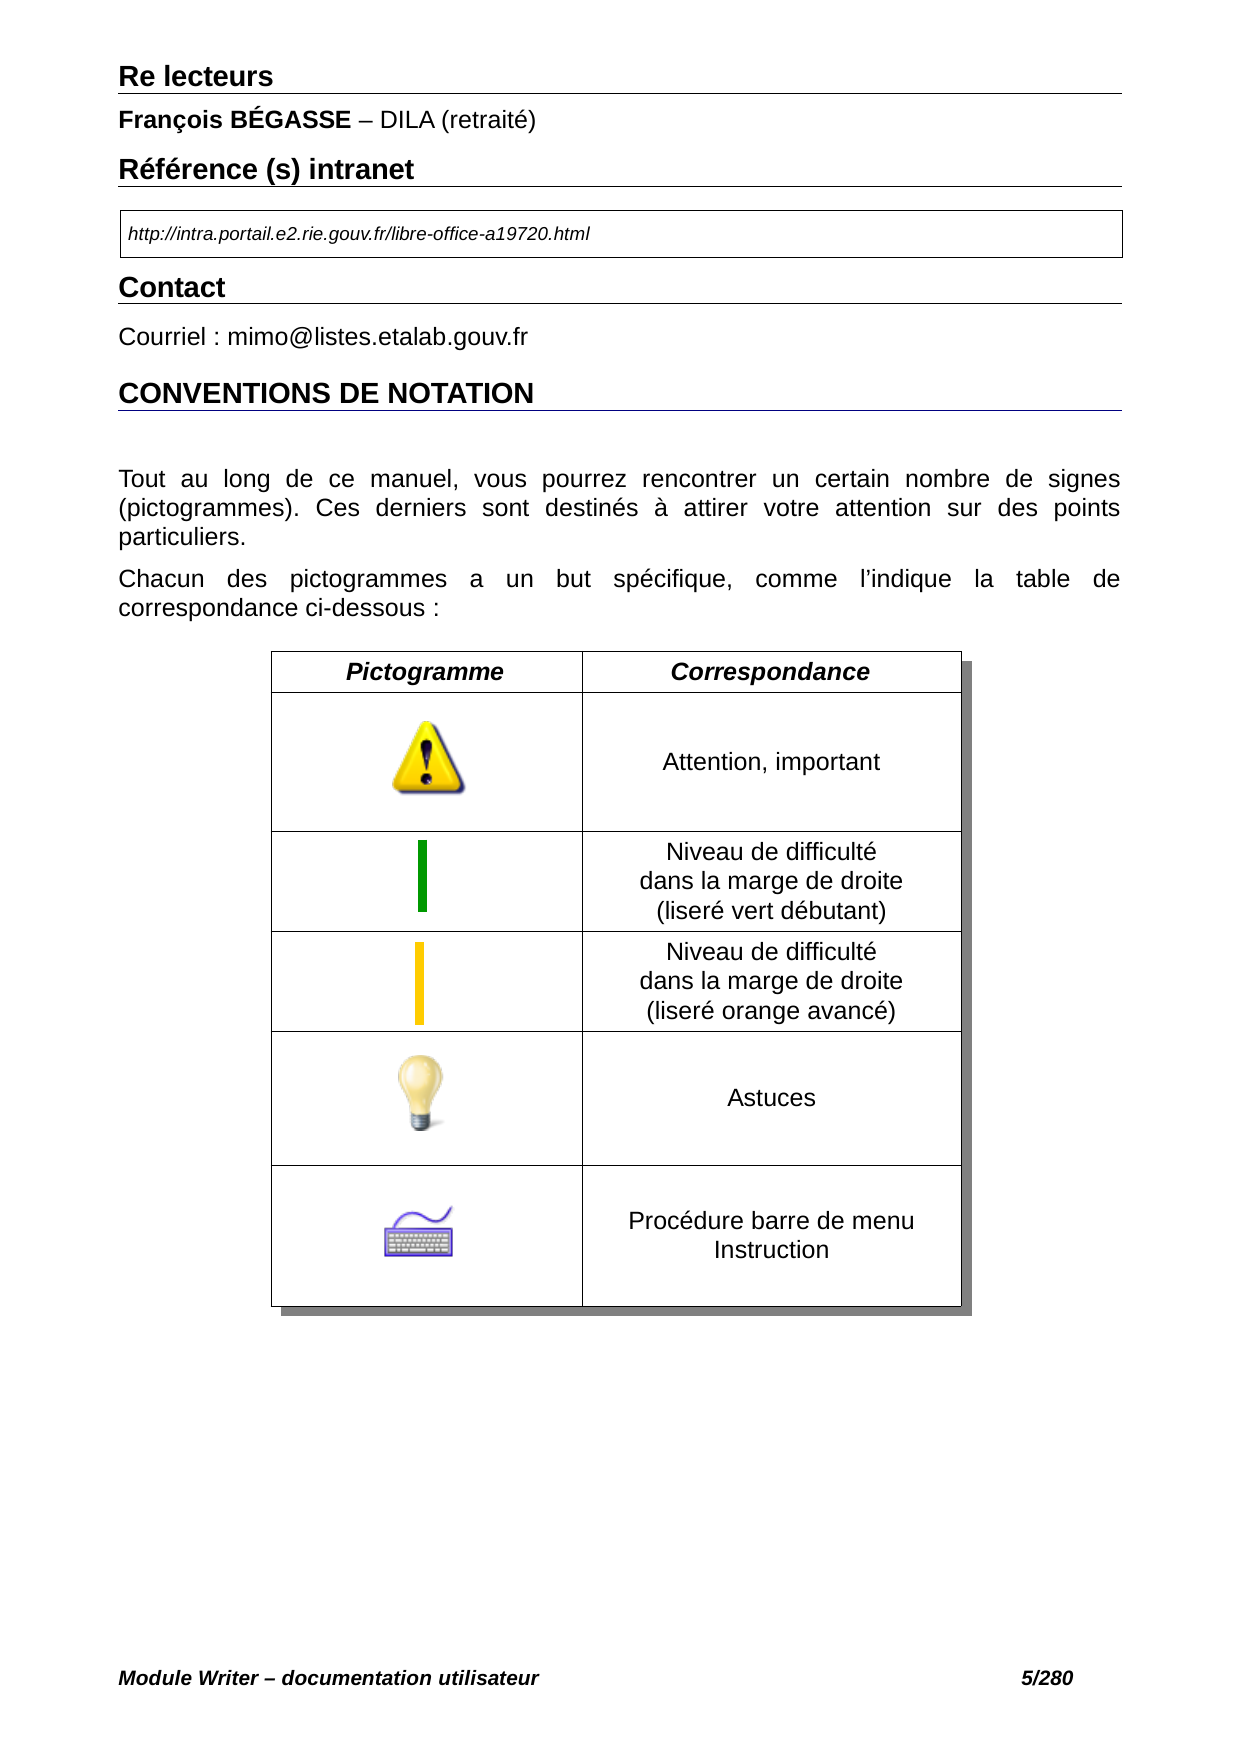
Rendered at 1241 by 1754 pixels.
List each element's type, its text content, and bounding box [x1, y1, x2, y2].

picture [391, 721, 467, 796]
table_cell [272, 1032, 582, 1165]
table_header Correspondance [583, 652, 961, 692]
picture [380, 1195, 456, 1271]
subtitle CONVENTIONS DE NOTATION [118, 376, 1122, 410]
picture [383, 1055, 459, 1131]
text Contact [118, 270, 1122, 303]
table_cell Astuces [583, 1032, 961, 1165]
text Tout au long de ce manuel, vous pourrez rencontrer un certain nombre de signes (pictogrammes). Ces derniers sont destinés à attirer votre attention sur des points particuliers. [118, 464, 1122, 551]
table_cell [272, 932, 582, 1031]
table_cell Niveau de difficulté dans la marge de droite (liseré vert débutant) [583, 832, 961, 931]
text Re lecteurs [118, 59, 1122, 93]
table_cell [272, 832, 582, 931]
text Référence (s) intranet [118, 152, 1122, 186]
table_cell Attention, important [583, 693, 961, 831]
text François BÉGASSE – DILA (retraité) [118, 105, 1122, 134]
table_cell Procédure barre de menu Instruction [583, 1166, 961, 1306]
table_cell [272, 693, 582, 831]
table_header http://intra.portail.e2.rie.gouv.fr/libre-office-a19720.html [121, 211, 1122, 257]
table_cell [272, 1166, 582, 1306]
table_header Pictogramme [272, 652, 582, 692]
text Chacun des pictogrammes a un but spécifique, comme l’indique la table de correspondance ci-dessous : [118, 563, 1122, 622]
text Courriel : mimo@listes.etalab.gouv.fr [118, 322, 1122, 351]
table_cell Niveau de difficulté dans la marge de droite (liseré orange avancé) [583, 932, 961, 1031]
